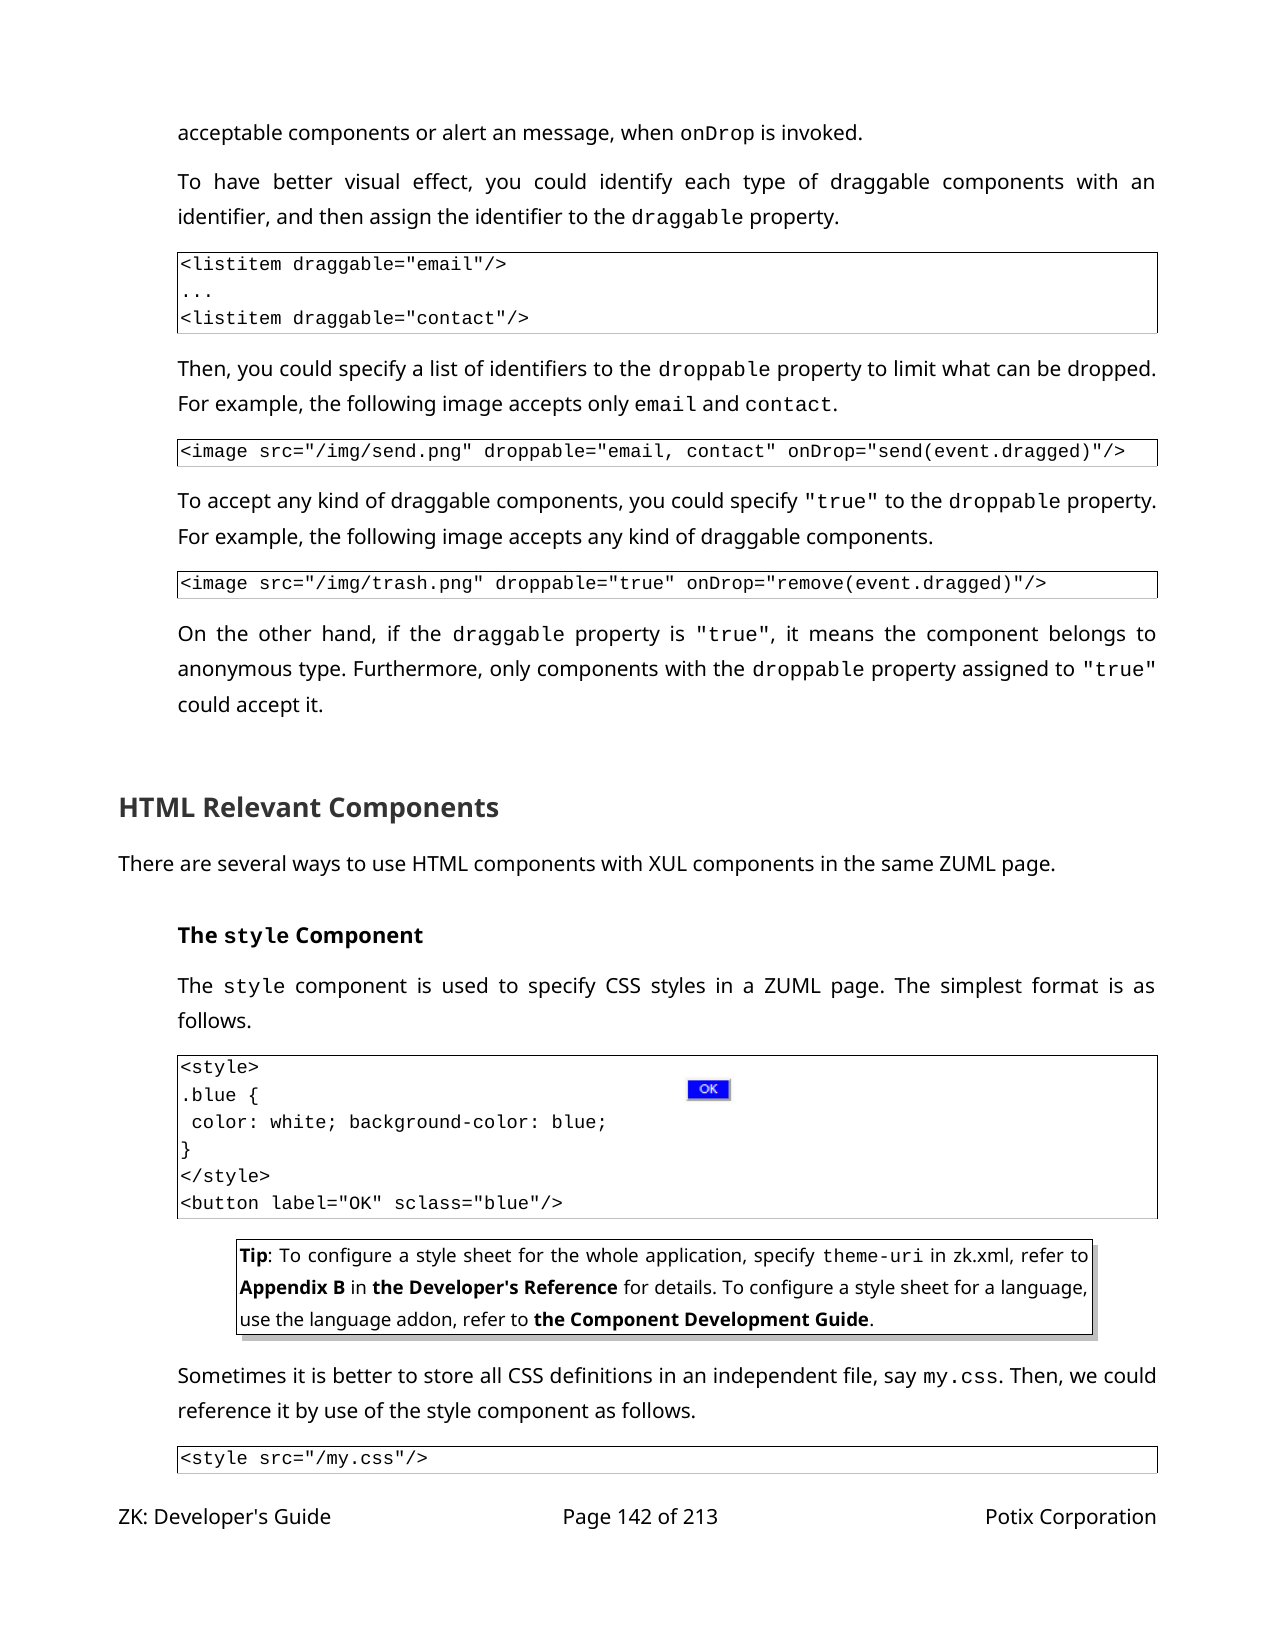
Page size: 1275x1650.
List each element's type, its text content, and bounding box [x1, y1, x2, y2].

text On the other hand, if the draggable property is "true", it means the component belongs to anonymous type. Furthermore, only components with the droppable property assigned to "true" could accept it. [177, 619, 1157, 718]
text <style src="/my.css"/> [178, 1447, 1157, 1473]
text <button label="OK" sclass="blue"/> [178, 1191, 1157, 1218]
text <image src="/img/send.png" droppable="email, contact" onDrop="send(event.dragged)"/> [178, 440, 1157, 466]
text .blue { [178, 1082, 1157, 1107]
text Sometimes it is better to store all CSS definitions in an independent file, say my.css. Then, we could reference it by use of the style component as follows. [177, 1361, 1157, 1425]
text Tip: To configure a style sheet for the whole application, specify theme-uri in zk.xml, refer to Appendix B in the Developer's Reference for details. To configure a style sheet for a language, use the language addon, refer to the Component Development Guide. [237, 1240, 1092, 1334]
subtitle The style Component [177, 920, 1157, 950]
text Then, you could specify a list of identifiers to the droppable property to limit what can be dropped. For example, the following image accepts only email and contact. [177, 354, 1157, 418]
text } [178, 1137, 1157, 1161]
text The style component is used to specify CSS styles in a ZUML page. The simplest format is as follows. [177, 971, 1157, 1034]
text color: white; background-color: blue; [178, 1109, 1157, 1134]
text To accept any kind of draggable components, you could specify "true" to the droppable property. For example, the following image accepts any kind of draggable components. [177, 487, 1157, 550]
text <listitem draggable="contact"/> [178, 306, 1157, 333]
text <listitem draggable="email"/> [178, 253, 1157, 276]
text acceptable components or alert an message, when onDrop is invoked. [177, 118, 1157, 147]
text <image src="/img/trash.png" droppable="true" onDrop="remove(event.dragged)"/> [178, 572, 1157, 598]
picture [683, 1074, 735, 1105]
text ... [178, 279, 1157, 303]
text </style> [178, 1164, 1157, 1188]
text <style> [178, 1056, 1157, 1079]
text To have better visual effect, you could identify each type of draggable components with an identifier, and then assign the identifier to the draggable property. [177, 167, 1157, 231]
text There are several ways to use HTML components with XUL components in the same ZUML page. [118, 849, 1157, 878]
subtitle HTML Relevant Components [118, 789, 1157, 826]
